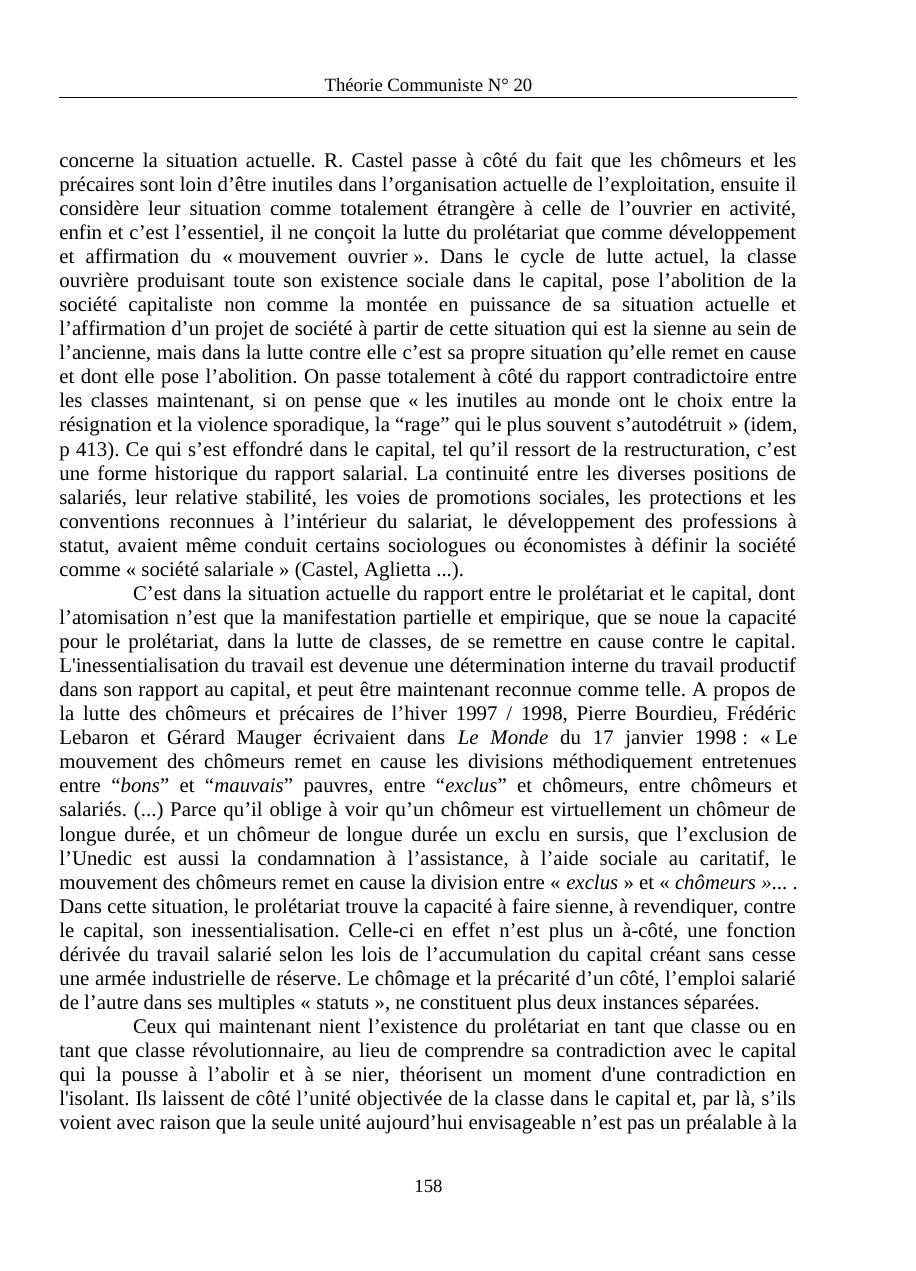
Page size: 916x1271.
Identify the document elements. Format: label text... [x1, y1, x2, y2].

text C’est dans la situation actuelle du rapport entre le prolétariat et le capital, dont l’atomisation n’est que la manifestation partielle et empirique, que se noue la capacité pour le prolétariat, dans la lutte de classes, de se remettre en cause contre le capital. L'inessentialisation du travail est devenue une détermination interne du travail productif dans son rapport au capital, et peut être maintenant reconnue comme telle. A propos de la lutte des chômeurs et précaires de l’hiver 1997 / 1998, Pierre Bourdieu, Frédéric Lebaron et Gérard Mauger écrivaient dans Le Monde du 17 janvier 1998 : « Le mouvement des chômeurs remet en cause les divisions méthodiquement entretenues entre “bons” et “mauvais” pauvres, entre “exclus” et chômeurs, entre chômeurs et salariés. (...) Parce qu’il oblige à voir qu’un chômeur est virtuellement un chômeur de longue durée, et un chômeur de longue durée un exclu en sursis, que l’exclusion de l’Unedic est aussi la condamnation à l’assistance, à l’aide sociale au caritatif, le mouvement des chômeurs remet en cause la division entre « exclus » et « chômeurs »... . Dans cette situation, le prolétariat trouve la capacité à faire sienne, à revendiquer, contre le capital, son inessentialisation. Celle-ci en effet n’est plus un à-côté, une fonction dérivée du travail salarié selon les lois de l’accumulation du capital créant sans cesse une armée industrielle de réserve. Le chômage et la précarité d’un côté, l’emploi salarié de l’autre dans ses multiples « statuts », ne constituent plus deux instances séparées. [59, 581, 797, 1014]
text concerne la situation actuelle. R. Castel passe à côté du fait que les chômeurs et les précaires sont loin d’être inutiles dans l’organisation actuelle de l’exploitation, ensuite il considère leur situation comme totalement étrangère à celle de l’ouvrier en activité, enfin et c’est l’essentiel, il ne conçoit la lutte du prolétariat que comme développement et affirmation du « mouvement ouvrier ». Dans le cycle de lutte actuel, la classe ouvrière produisant toute son existence sociale dans le capital, pose l’abolition de la société capitaliste non comme la montée en puissance de sa situation actuelle et l’affirmation d’un projet de société à partir de cette situation qui est la sienne au sein de l’ancienne, mais dans la lutte contre elle c’est sa propre situation qu’elle remet en cause et dont elle pose l’abolition. On passe totalement à côté du rapport contradictoire entre les classes maintenant, si on pense que « les inutiles au monde ont le choix entre la résignation et la violence sporadique, la “rage” qui le plus souvent s’autodétruit » (idem, p 413). Ce qui s’est effondré dans le capital, tel qu’il ressort de la restructuration, c’est une forme historique du rapport salarial. La continuité entre les diverses positions de salariés, leur relative stabilité, les voies de promotions sociales, les protections et les conventions reconnues à l’intérieur du salariat, le développement des professions à statut, avaient même conduit certains sociologues ou économistes à définir la société comme « société salariale » (Castel, Aglietta ...). [59, 148, 797, 581]
text Ceux qui maintenant nient l’existence du prolétariat en tant que classe ou en tant que classe révolutionnaire, au lieu de comprendre sa contradiction avec le capital qui la pousse à l’abolir et à se nier, théorisent un moment d'une contradiction en l'isolant. Ils laissent de côté l’unité objectivée de la classe dans le capital et, par là, s’ils voient avec raison que la seule unité aujourd’hui envisageable n’est pas un préalable à la [59, 1014, 797, 1134]
